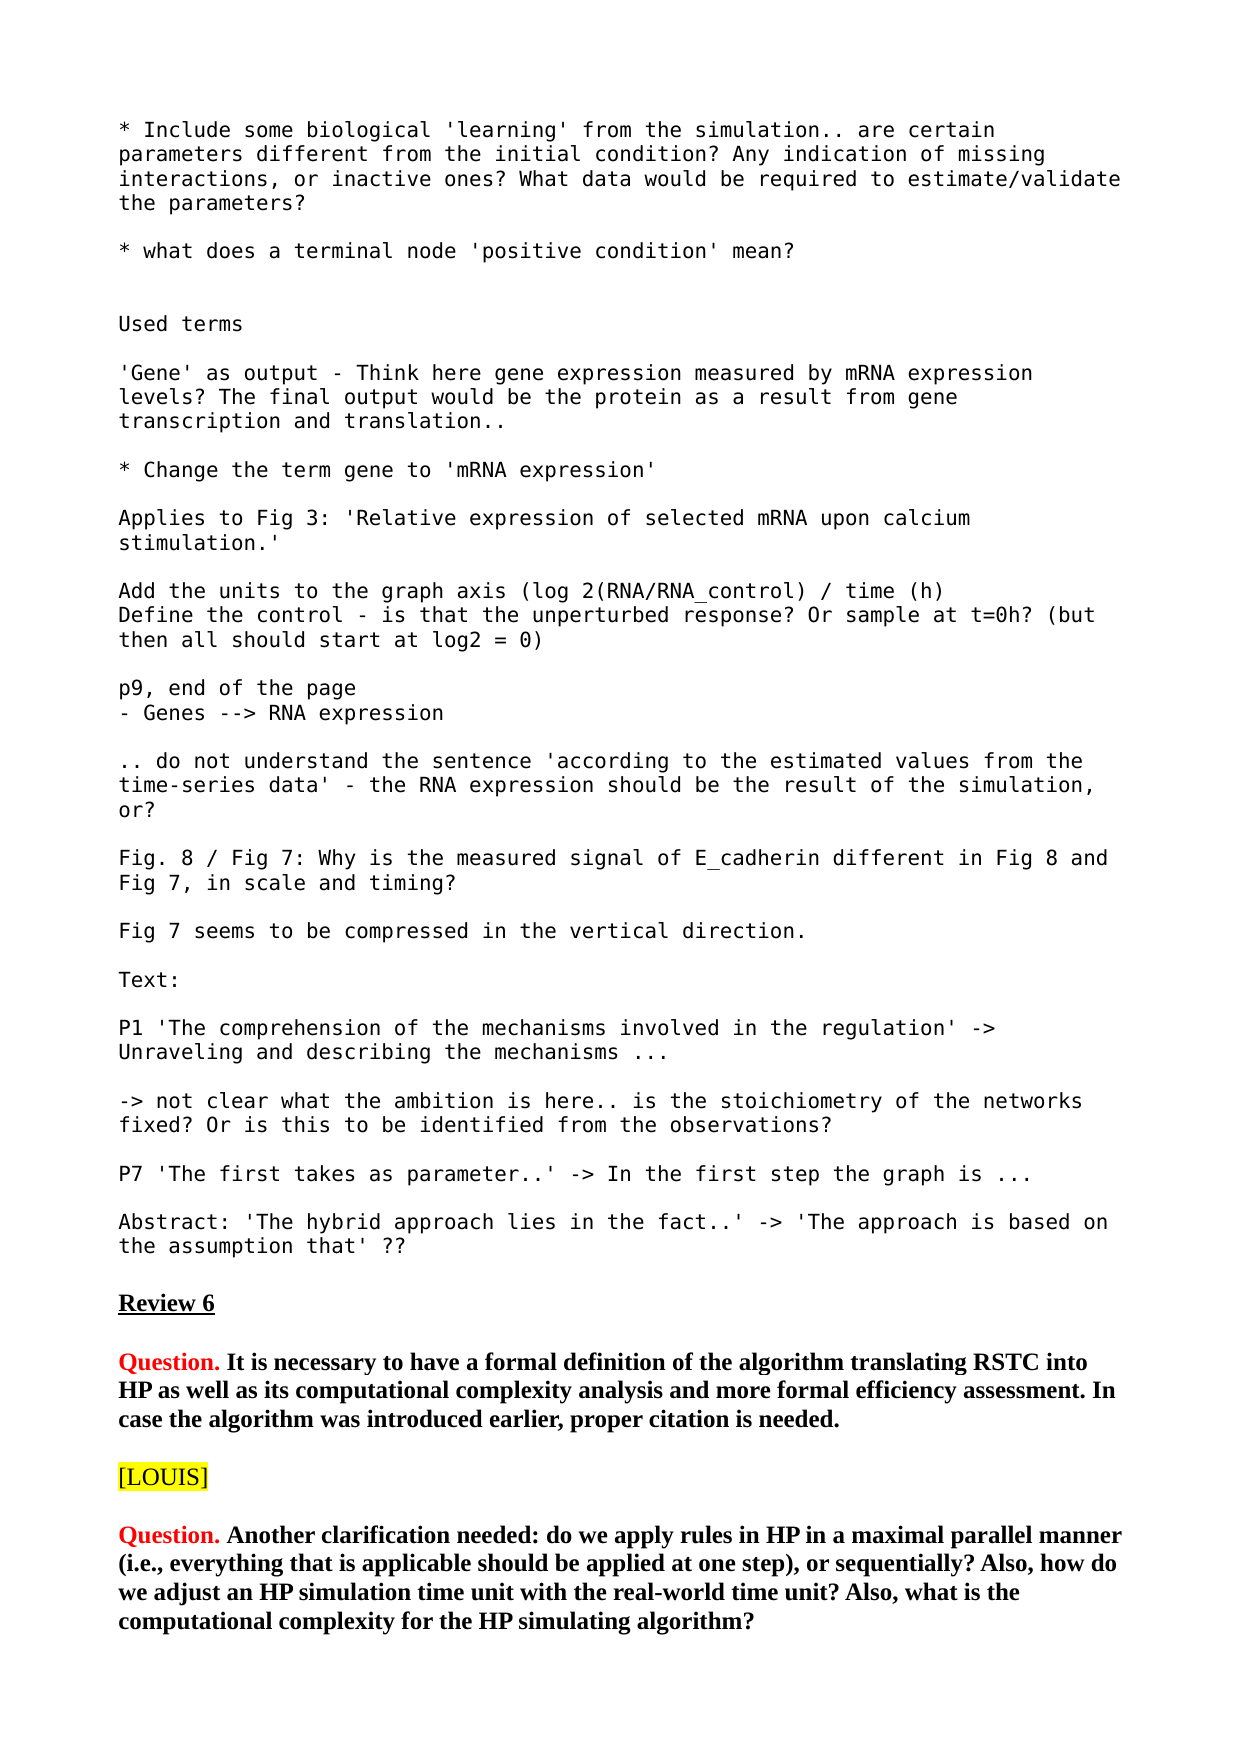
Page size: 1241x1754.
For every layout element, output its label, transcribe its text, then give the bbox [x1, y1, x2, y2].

text * what does a terminal node 'positive condition' mean? [118, 239, 1122, 264]
text - Genes --> RNA expression [118, 701, 1122, 725]
text * Change the term gene to 'mRNA expression' [118, 458, 1122, 482]
text Abstract: 'The hybrid approach lies in the fact..' -> 'The approach is based on the assumption that' ?? [118, 1210, 1122, 1259]
text Fig. 8 / Fig 7: Why is the measured signal of E_cadherin different in Fig 8 and Fig 7, in scale and timing? [118, 846, 1122, 895]
text Add the units to the graph axis (log 2(RNA/RNA_control) / time (h) [118, 579, 1122, 603]
text -> not clear what the ambition is here.. is the stoichiometry of the networks fixed? Or is this to be identified from the observations? [118, 1089, 1122, 1137]
text 'Gene' as output - Think here gene expression measured by mRNA expression levels? The final output would be the protein as a result from gene transcription and translation.. [118, 361, 1122, 434]
text Question. Another clarification needed: do we apply rules in HP in a maximal parallel manner (i.e., everything that is applicable should be applied at one step), or sequentially? Also, how do we adjust an HP simulation time unit with the real-world time unit? Also, what is the computational complexity for the HP simulating algorithm? [118, 1520, 1122, 1635]
text Used terms [118, 312, 1122, 337]
text Review 6 [118, 1288, 1122, 1317]
text P7 'The first takes as parameter..' -> In the first step the graph is ... [118, 1162, 1122, 1186]
text * Include some biological 'learning' from the simulation.. are certain parameters different from the initial condition? Any indication of missing interactions, or inactive ones? What data would be required to estimate/validate the parameters? [118, 118, 1122, 215]
text Fig 7 seems to be compressed in the vertical direction. [118, 919, 1122, 943]
text p9, end of the page [118, 676, 1122, 701]
text Applies to Fig 3: 'Relative expression of selected mRNA upon calcium stimulation.' [118, 506, 1122, 555]
text .. do not understand the sentence 'according to the estimated values from the time-series data' - the RNA expression should be the result of the simulation, or? [118, 749, 1122, 822]
text P1 'The comprehension of the mechanisms involved in the regulation' -> Unraveling and describing the mechanisms ... [118, 1016, 1122, 1065]
text Question. It is necessary to have a formal definition of the algorithm translating RSTC into HP as well as its computational complexity analysis and more formal efficiency assessment. In case the algorithm was introduced earlier, proper citation is needed. [118, 1347, 1122, 1433]
text [LOUIS] [118, 1462, 1122, 1491]
text Text: [118, 968, 1122, 992]
text Define the control - is that the unperturbed response? Or sample at t=0h? (but then all should start at log2 = 0) [118, 603, 1122, 652]
